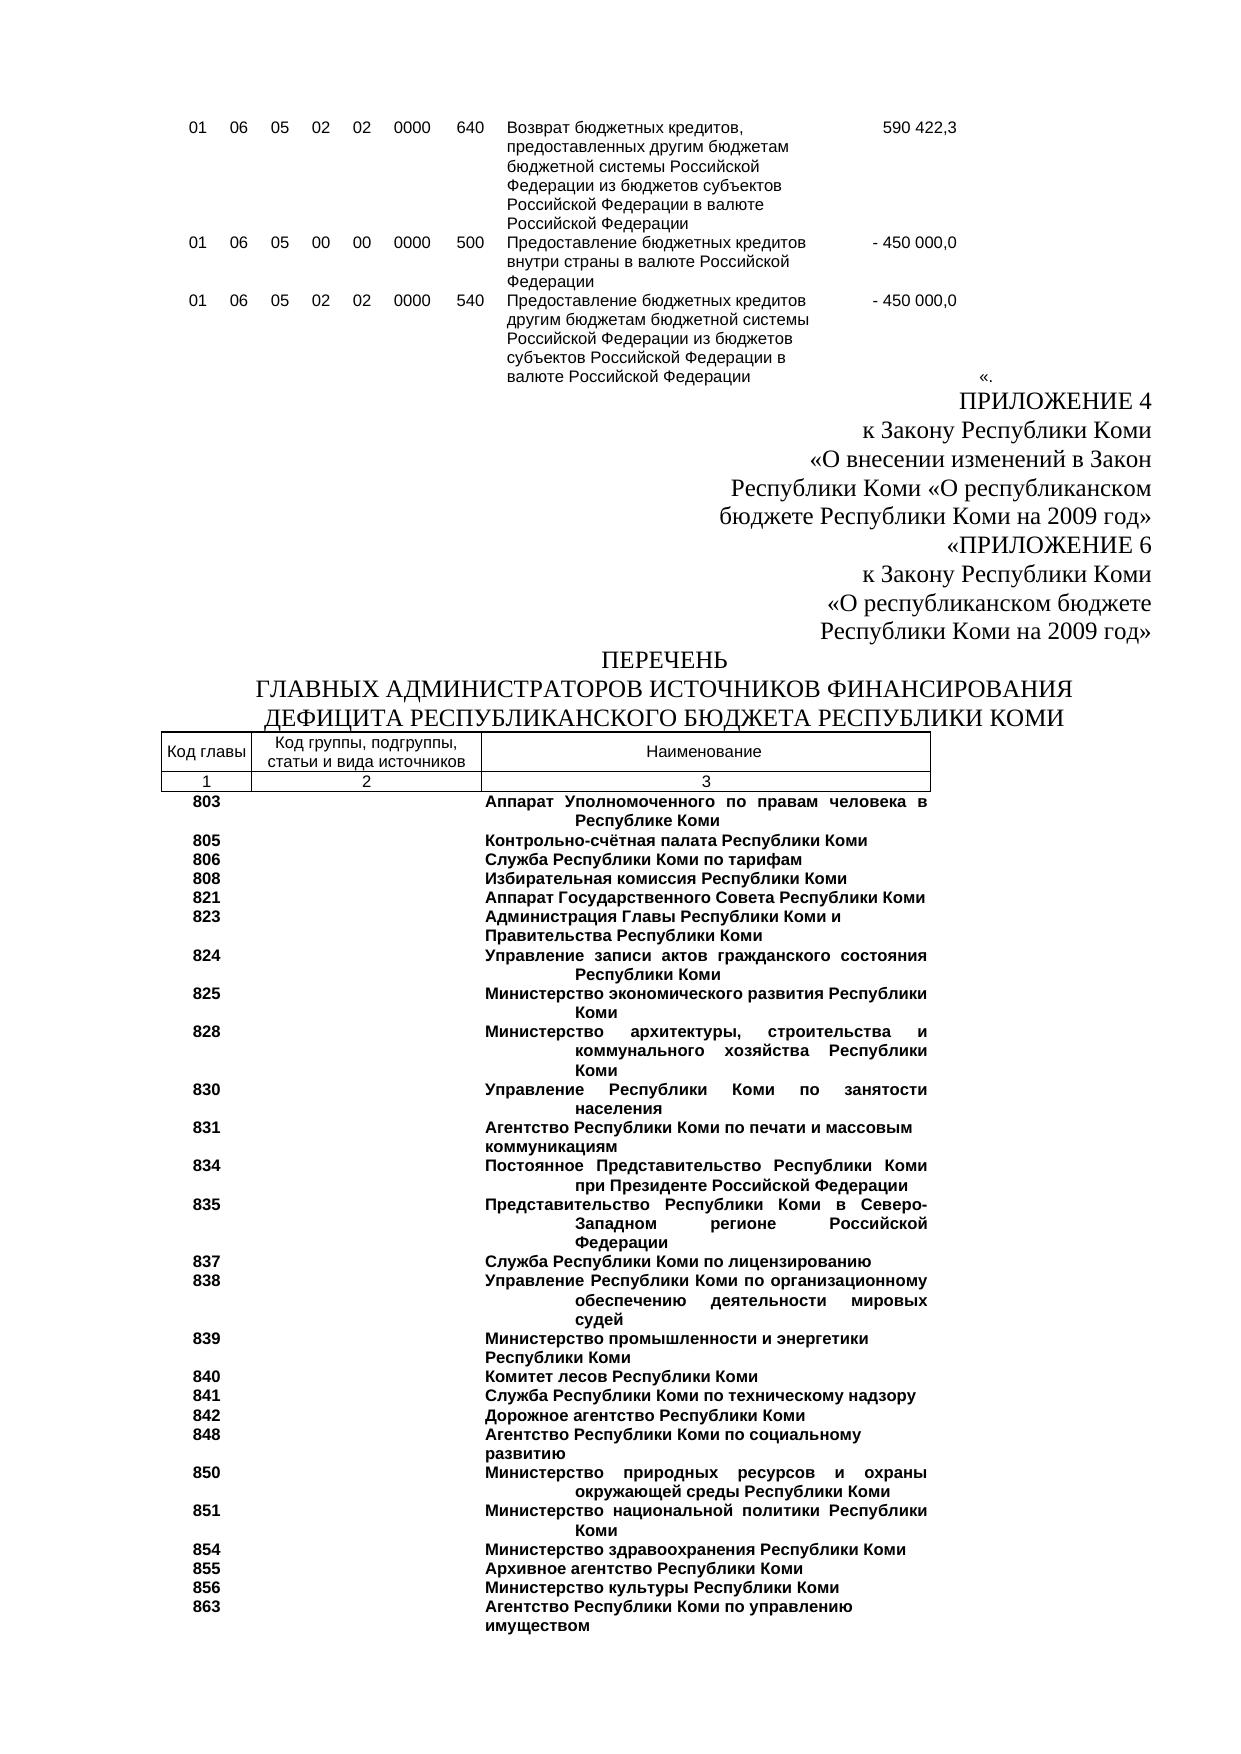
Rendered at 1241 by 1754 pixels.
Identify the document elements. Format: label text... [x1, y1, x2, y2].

table_cell [251, 1195, 482, 1252]
table_cell - 450 000,0 [857, 291, 968, 386]
table_cell [931, 1425, 965, 1463]
table_cell 0000 [383, 118, 442, 233]
table_cell [931, 1329, 965, 1367]
table_cell - 450 000,0 [857, 233, 968, 291]
table_cell 830 [162, 1080, 251, 1118]
table_cell [251, 1425, 482, 1463]
table_cell [931, 1405, 965, 1424]
table_cell [251, 1367, 482, 1386]
table_cell Комитет лесов Республики Коми [482, 1367, 931, 1386]
table_cell 590 422,3 [857, 118, 968, 233]
table_cell Избирательная комиссия Республики Коми [482, 869, 931, 888]
table_cell Возврат бюджетных кредитов, предоставленных другим бюджетам бюджетной системы Российской Федерации из бюджетов субъектов Российской Федерации в валюте Российской Федерации [495, 118, 857, 233]
table_cell [931, 1252, 965, 1271]
table_cell 01 [177, 291, 218, 386]
table_cell 828 [162, 1022, 251, 1079]
table_cell [931, 850, 965, 869]
table_cell [251, 1405, 482, 1424]
table_cell 3 [482, 772, 930, 791]
table_cell [931, 1022, 965, 1079]
table_cell [931, 869, 965, 888]
table_cell [931, 888, 965, 907]
table_cell 806 [162, 850, 251, 869]
table_cell [968, 118, 1004, 233]
table_cell Управление записи актов гражданского состояния Республики Коми [482, 945, 931, 984]
table_cell 803 [162, 792, 251, 830]
table_cell [251, 1080, 482, 1118]
table_cell [251, 850, 482, 869]
table_cell [251, 907, 482, 945]
table_cell [251, 1022, 482, 1079]
table_cell 05 [259, 291, 300, 386]
table_cell [931, 1463, 965, 1501]
table_cell [931, 1386, 965, 1405]
table_cell 825 [162, 984, 251, 1022]
table_cell Управление Республики Коми по занятости населения [482, 1080, 931, 1118]
table_cell [931, 1156, 965, 1194]
table_cell Служба Республики Коми по тарифам [482, 850, 931, 869]
table_cell 840 [162, 1367, 251, 1386]
table_cell Агентство Республики Коми по управлению имуществом [482, 1597, 931, 1635]
table_cell Аппарат Государственного Совета Республики Коми [482, 888, 931, 907]
table_cell [251, 1578, 482, 1597]
table_cell Предоставление бюджетных кредитов внутри страны в валюте Российской Федерации [495, 233, 857, 291]
table_cell [931, 1540, 965, 1559]
table_cell 831 [162, 1118, 251, 1156]
table_cell [251, 945, 482, 984]
table_cell [251, 984, 482, 1022]
table_cell [931, 1195, 965, 1252]
table_cell 06 [218, 233, 259, 291]
table_cell Управление Республики Коми по организационному обеспечению деятельности мировых судей [482, 1271, 931, 1329]
table_cell [251, 1271, 482, 1329]
table_cell [931, 1367, 965, 1386]
table_cell Служба Республики Коми по техническому надзору [482, 1386, 931, 1405]
table_cell Министерство промышленности и энергетики Республики Коми [482, 1329, 931, 1367]
table_cell 851 [162, 1501, 251, 1539]
table_cell 00 [300, 233, 341, 291]
table_cell [251, 1252, 482, 1271]
table_cell 850 [162, 1463, 251, 1501]
table_cell 1 [162, 772, 251, 791]
table_cell Предоставление бюджетных кредитов другим бюджетам бюджетной системы Российской Федерации из бюджетов субъектов Российской Федерации в валюте Российской Федерации [495, 291, 857, 386]
table_cell 02 [341, 291, 382, 386]
text «ПРИЛОЖЕНИЕ 6 к Закону Республики Коми «О республиканском бюджете Республики Коми на 2009 год» [177, 530, 1152, 645]
table_cell Аппарат Уполномоченного по правам человека в Республике Коми [482, 792, 931, 830]
table_cell «. [968, 291, 1004, 386]
table_cell Постоянное Представительство Республики Коми при Президенте Российской Федерации [482, 1156, 931, 1194]
table_header [931, 731, 965, 771]
table_cell [931, 771, 965, 791]
table_cell Агентство Республики Коми по печати и массовым коммуникациям [482, 1118, 931, 1156]
table_cell [968, 233, 1004, 291]
table_cell 821 [162, 888, 251, 907]
table_cell Представительство Республики Коми в Северо-Западном регионе Российской Федерации [482, 1195, 931, 1252]
table_cell [931, 984, 965, 1022]
table_cell 01 [177, 118, 218, 233]
table_cell Администрация Главы Республики Коми и Правительства Республики Коми [482, 907, 931, 945]
table_cell Дорожное агентство Республики Коми [482, 1405, 931, 1424]
table_cell Министерство культуры Республики Коми [482, 1578, 931, 1597]
text ПЕРЕЧЕНЬ ГЛАВНЫХ АДМИНИСТРАТОРОВ ИСТОЧНИКОВ ФИНАНСИРОВАНИЯ ДЕФИЦИТА РЕСПУБЛИКАНСКОГО БЮДЖЕТА РЕСПУБЛИКИ КОМИ [177, 645, 1152, 731]
table_cell [251, 1559, 482, 1578]
table_cell 500 [442, 233, 495, 291]
table_cell 0000 [383, 291, 442, 386]
table_cell 823 [162, 907, 251, 945]
table_cell [251, 1329, 482, 1367]
table_cell 05 [259, 118, 300, 233]
table_cell [251, 1501, 482, 1539]
table_cell [251, 1156, 482, 1194]
text ПРИЛОЖЕНИЕ 4 к Закону Республики Коми «О внесении изменений в Закон Республики Коми «О республиканском бюджете Республики Коми на 2009 год» [177, 386, 1152, 530]
table_cell [251, 830, 482, 849]
table_cell [251, 1540, 482, 1559]
table_cell 05 [259, 233, 300, 291]
table_cell 02 [341, 118, 382, 233]
table_header Код главы [162, 733, 251, 771]
table_cell 02 [300, 291, 341, 386]
table_cell [931, 1501, 965, 1539]
table_cell 00 [341, 233, 382, 291]
table_cell 839 [162, 1329, 251, 1367]
table_cell [931, 1597, 965, 1635]
table_cell Министерство природных ресурсов и охраны окружающей среды Республики Коми [482, 1463, 931, 1501]
table_cell 838 [162, 1271, 251, 1329]
table_cell [251, 888, 482, 907]
table_cell 863 [162, 1597, 251, 1635]
table_cell [251, 1597, 482, 1635]
table_cell 835 [162, 1195, 251, 1252]
table_cell [931, 830, 965, 849]
table_cell [931, 1271, 965, 1329]
table_cell [251, 1386, 482, 1405]
table_cell 2 [252, 772, 481, 791]
table_cell [251, 869, 482, 888]
table_cell 640 [442, 118, 495, 233]
table_cell 824 [162, 945, 251, 984]
table_cell 805 [162, 830, 251, 849]
table_cell [931, 1559, 965, 1578]
table_cell Министерство архитектуры, строительства и коммунального хозяйства Республики Коми [482, 1022, 931, 1079]
table_cell 841 [162, 1386, 251, 1405]
table_cell 06 [218, 118, 259, 233]
table_cell 856 [162, 1578, 251, 1597]
table_header Наименование [482, 733, 930, 771]
table_cell [251, 1118, 482, 1156]
table_cell [251, 1463, 482, 1501]
table_cell 834 [162, 1156, 251, 1194]
table_cell 0000 [383, 233, 442, 291]
table_cell 837 [162, 1252, 251, 1271]
table_cell [931, 1080, 965, 1118]
table_cell 01 [177, 233, 218, 291]
table_cell Министерство национальной политики Республики Коми [482, 1501, 931, 1539]
table_cell 842 [162, 1405, 251, 1424]
table_cell 848 [162, 1425, 251, 1463]
table_cell Архивное агентство Республики Коми [482, 1559, 931, 1578]
table_cell Агентство Республики Коми по социальному развитию [482, 1425, 931, 1463]
table_cell 854 [162, 1540, 251, 1559]
table_cell 02 [300, 118, 341, 233]
table_cell Контрольно-счётная палата Республики Коми [482, 830, 931, 849]
table_cell 855 [162, 1559, 251, 1578]
table_cell 06 [218, 291, 259, 386]
table_header Код группы, подгруппы, статьи и вида источников [252, 733, 481, 771]
table_cell [931, 907, 965, 945]
table_cell [931, 1118, 965, 1156]
table_cell 808 [162, 869, 251, 888]
table_cell [251, 792, 482, 830]
table_cell Служба Республики Коми по лицензированию [482, 1252, 931, 1271]
table_cell 540 [442, 291, 495, 386]
table_cell [931, 791, 965, 830]
table_cell Министерство здравоохранения Республики Коми [482, 1540, 931, 1559]
table_cell [931, 1578, 965, 1597]
table_cell Министерство экономического развития Республики Коми [482, 984, 931, 1022]
table_cell [931, 945, 965, 984]
